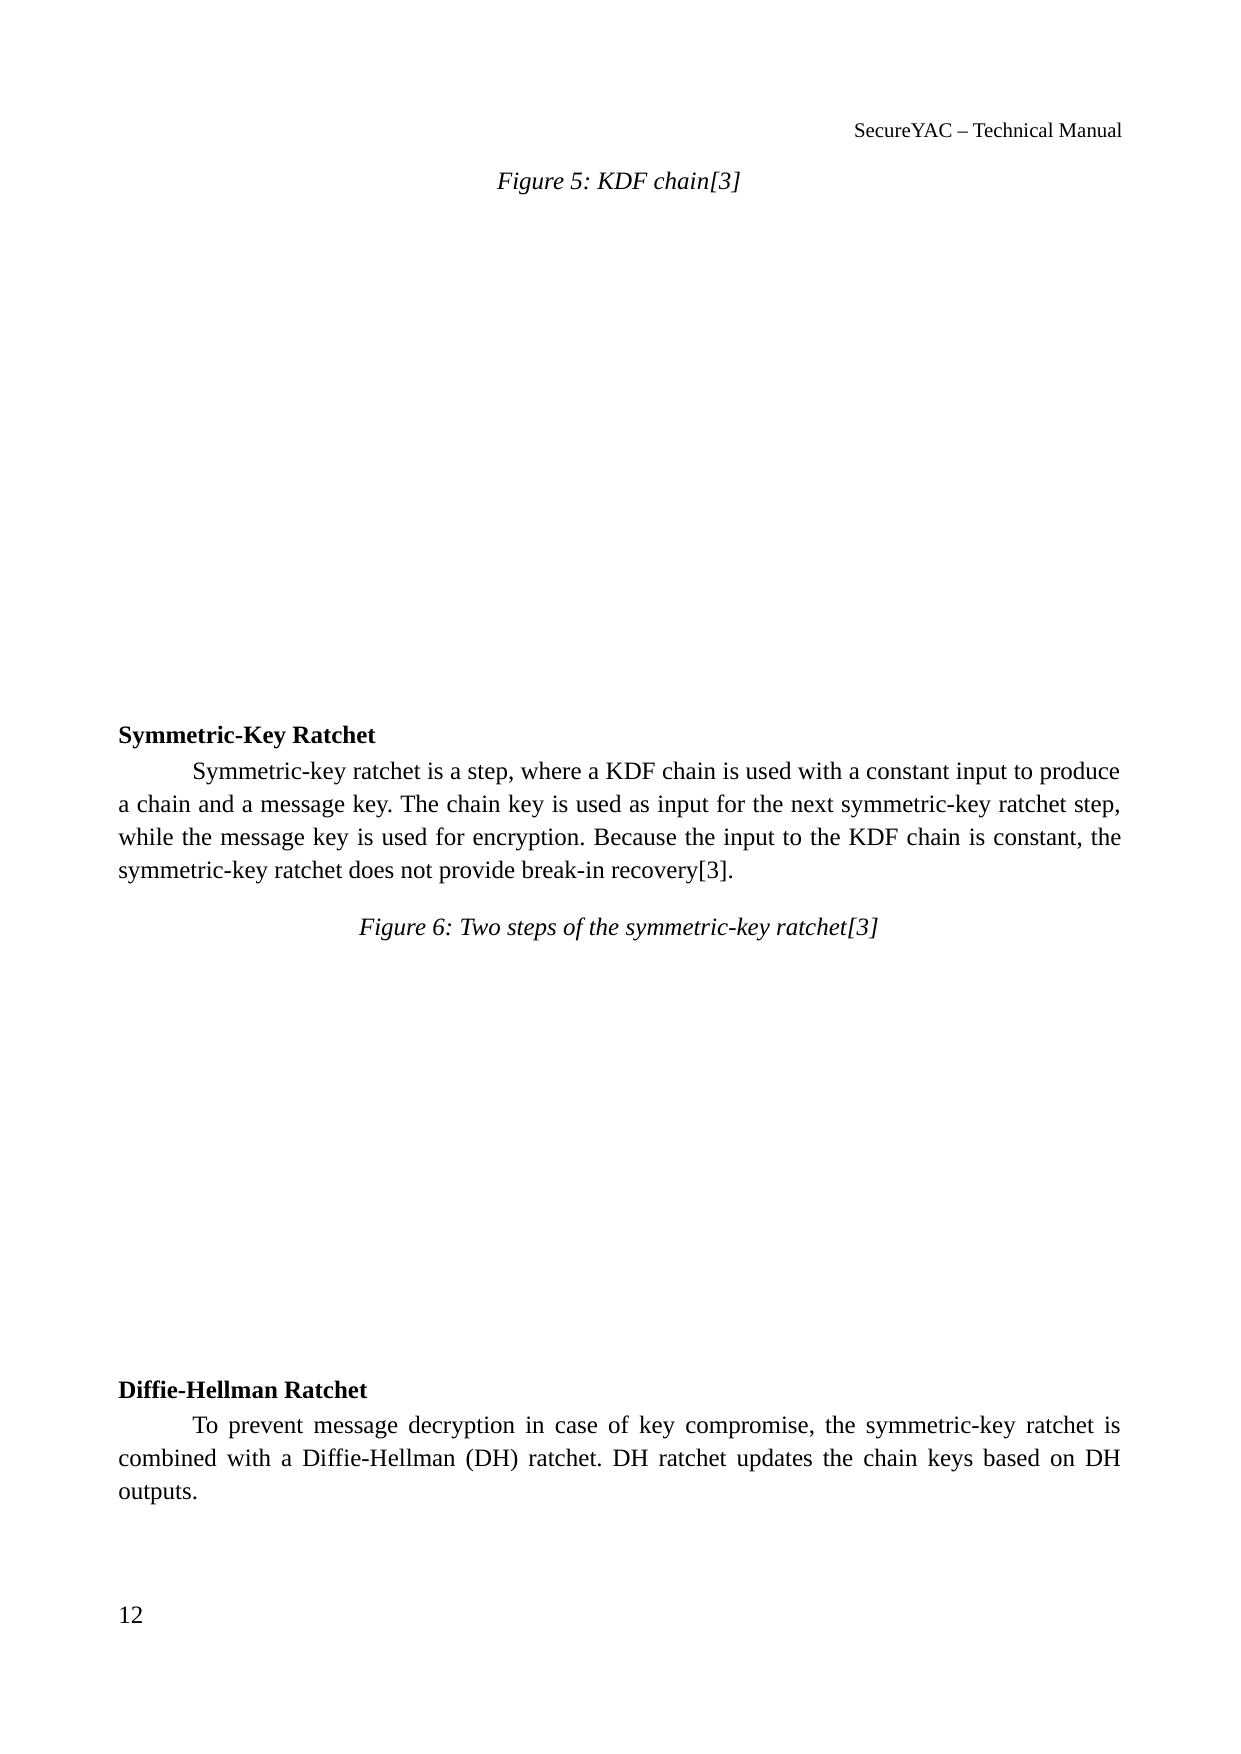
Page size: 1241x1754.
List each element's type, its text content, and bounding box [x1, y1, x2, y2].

text Symmetric-key ratchet is a step, where a KDF chain is used with a constant input to produce a chain and a message key. The chain key is used as input for the next symmetric-key ratchet step, while the message key is used for encryption. Because the input to the KDF chain is constant, the symmetric-key ratchet does not provide break-in recovery[3]. [118, 756, 1122, 884]
text Figure 5: KDF chain[3] [371, 166, 870, 195]
text Figure 6: Two steps of the symmetric-key ratchet[3] [306, 912, 934, 941]
subtitle Symmetric-Key Ratchet [118, 721, 1122, 749]
subtitle Diffie-Hellman Ratchet [118, 1375, 1122, 1404]
text To prevent message decryption in case of key compromise, the symmetric-key ratchet is combined with a Diffie-Hellman (DH) ratchet. DH ratchet updates the chain keys based on DH outputs. [118, 1410, 1122, 1505]
